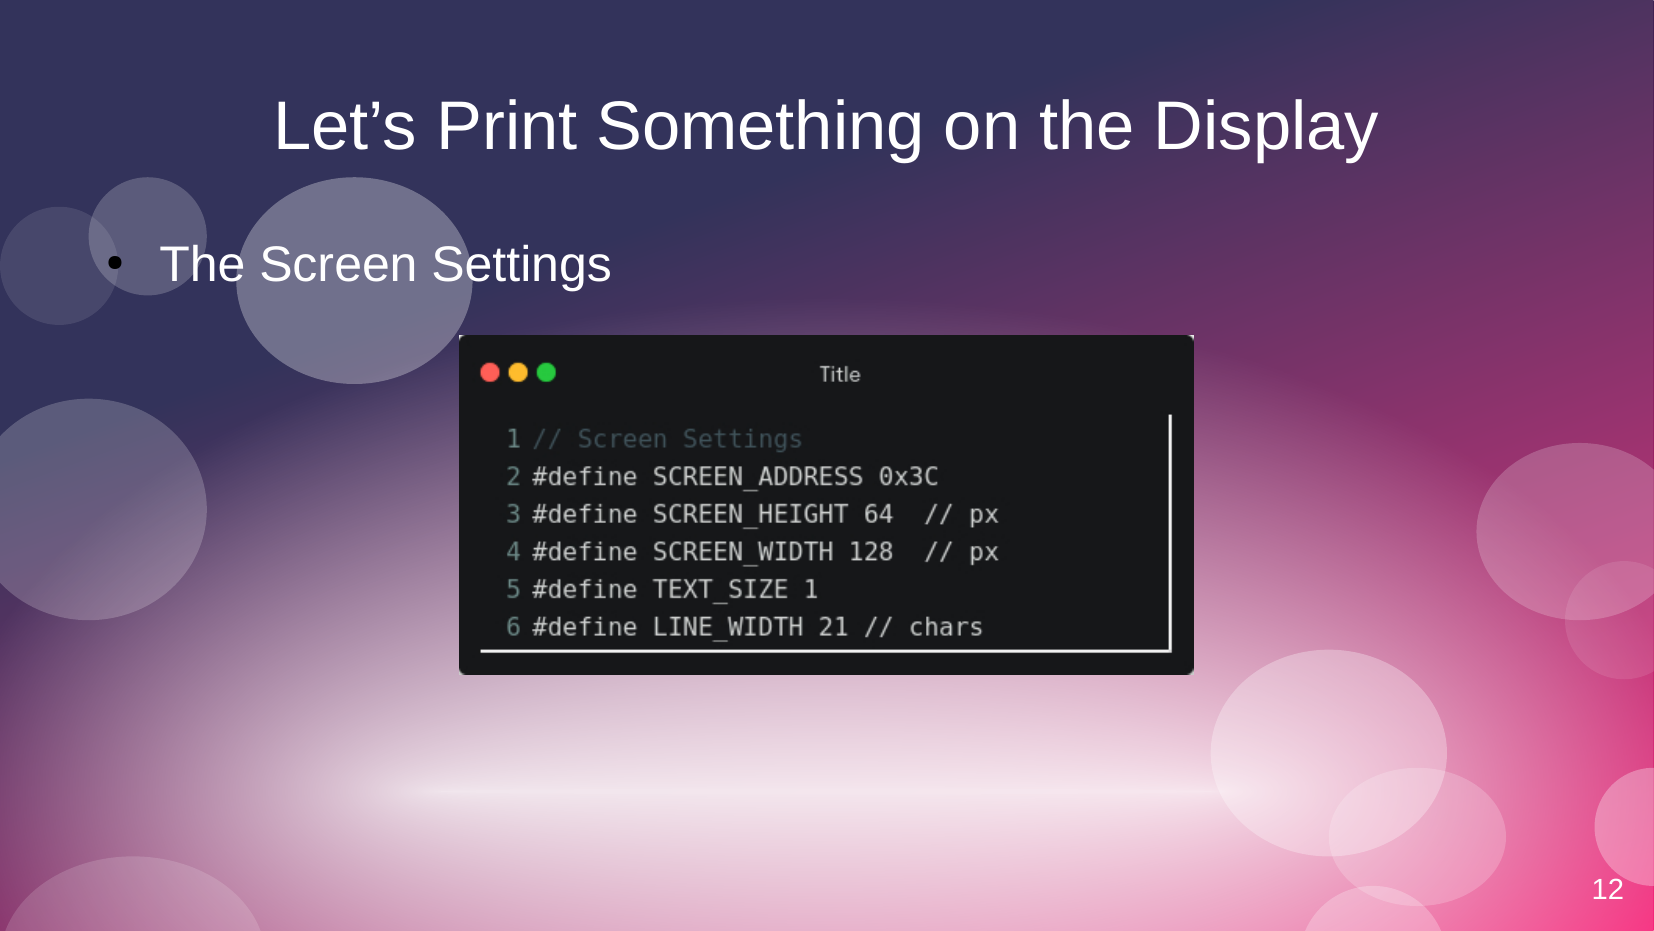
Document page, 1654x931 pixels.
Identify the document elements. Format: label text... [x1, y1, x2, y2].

list The Screen Settings [88, 236, 1565, 827]
title Let’s Print Something on the Display [88, 44, 1565, 207]
